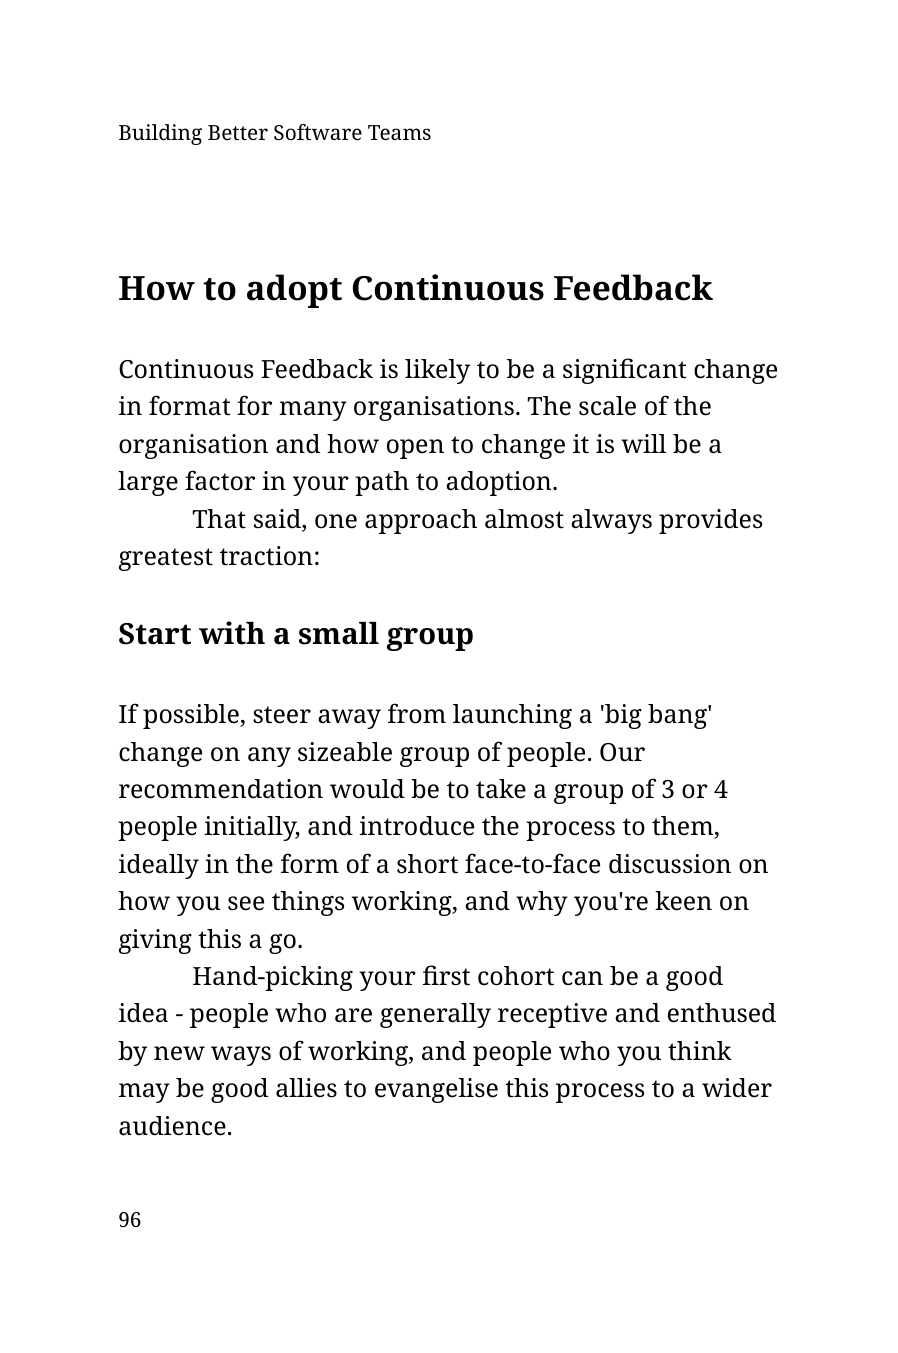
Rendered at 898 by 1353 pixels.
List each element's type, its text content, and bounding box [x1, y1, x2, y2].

subtitle How to adopt Continuous Feedback [118, 264, 779, 310]
text If possible, steer away from launching a 'big bang' change on any sizeable group of people. Our recommendation would be to take a group of 3 or 4 people initially, and introduce the process to them, ideally in the form of a short face-to-face discussion on how you see things working, and why you're keen on giving this a go. [118, 697, 779, 955]
text Hand-picking your first cohort can be a good idea - people who are generally receptive and enthused by new ways of working, and people who you think may be good allies to evangelise this process to a wider audience. [118, 959, 779, 1142]
subtitle Start with a small group [118, 613, 779, 653]
text Continuous Feedback is likely to be a significant change in format for many organisations. The scale of the organisation and how open to change it is will be a large factor in your path to adoption. [118, 352, 779, 498]
text That said, one approach almost always provides greatest traction: [118, 501, 779, 573]
